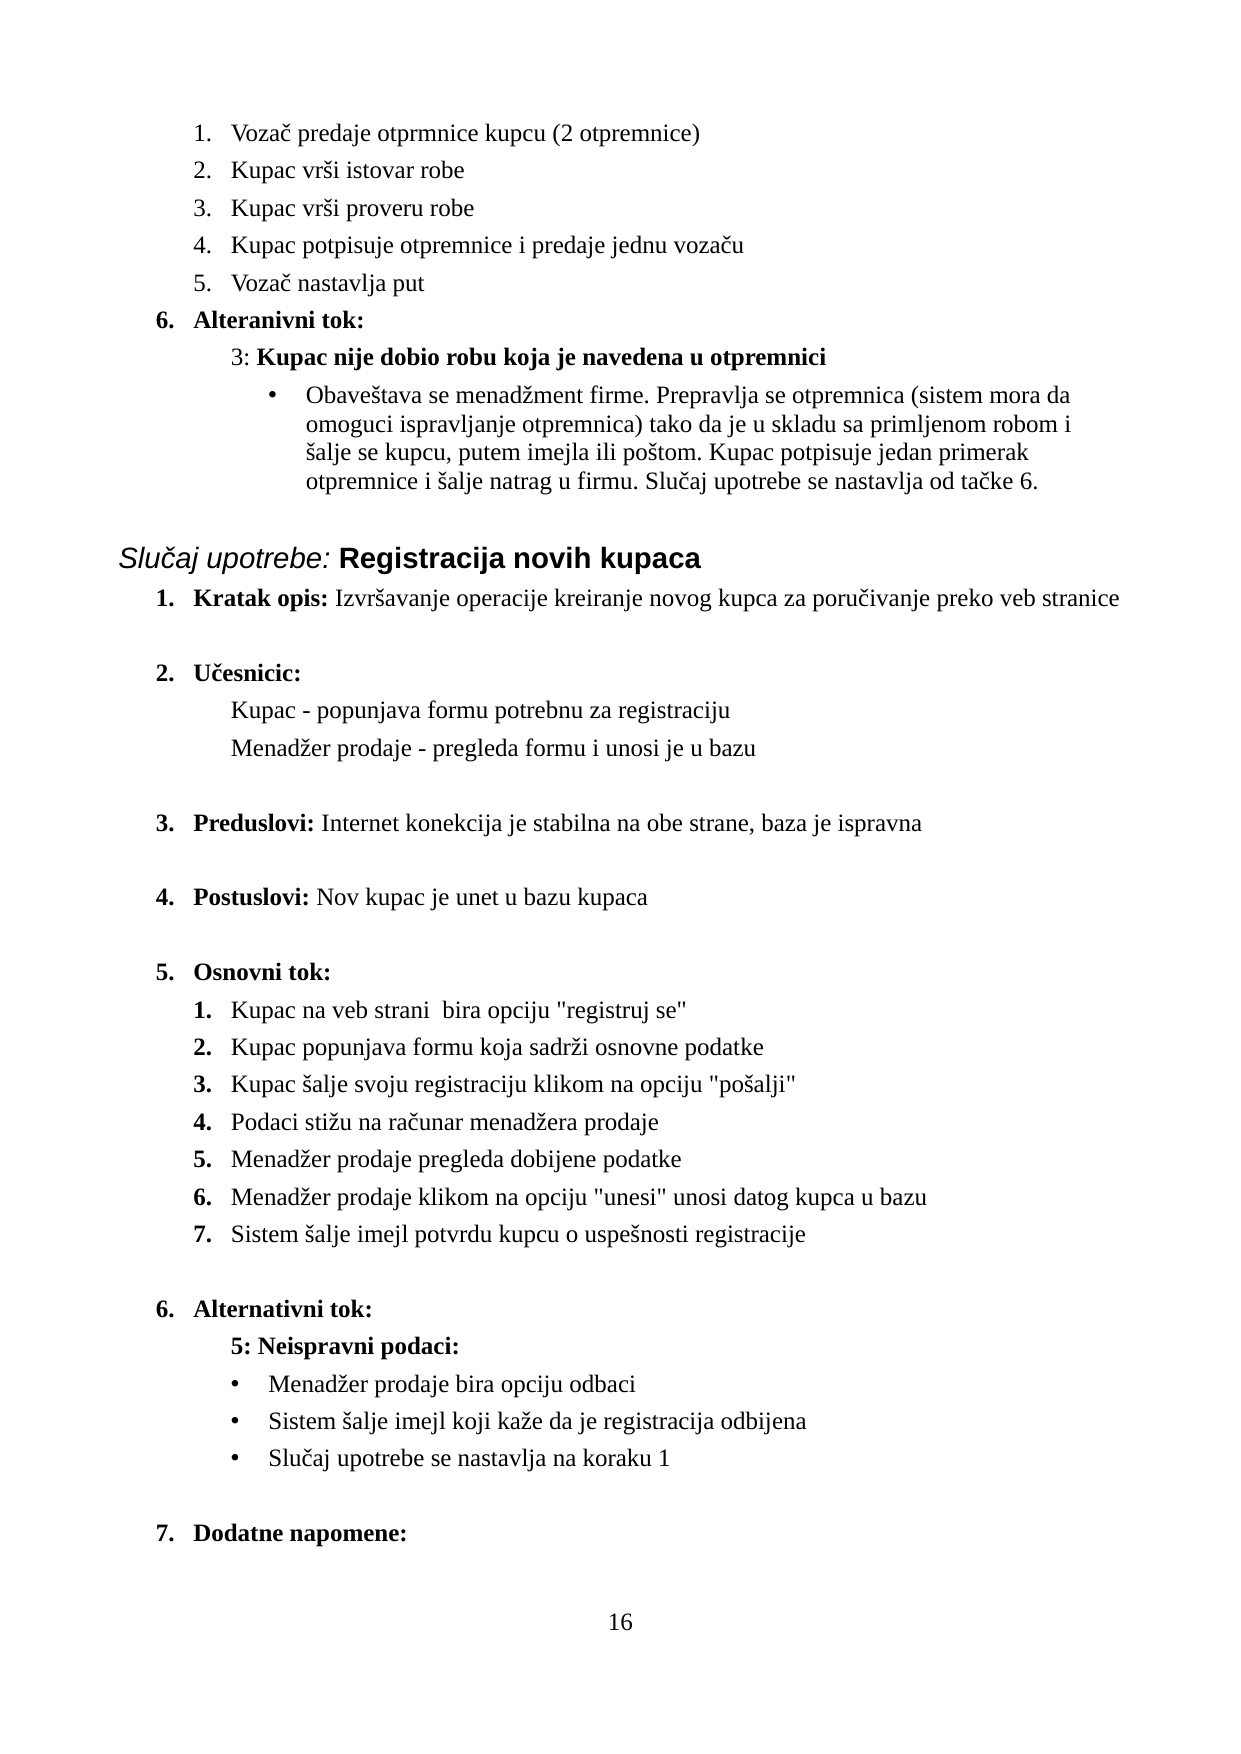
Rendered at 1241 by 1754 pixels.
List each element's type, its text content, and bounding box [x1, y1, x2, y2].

list 5: Neispravni podaci: [193, 1331, 1122, 1360]
list Kupac potpisuje otpremnice i predaje jednu vozaču [193, 230, 1122, 259]
list Kupac - popunjava formu potrebnu za registraciju [193, 696, 1122, 724]
list Kupac na veb strani bira opciju "registruj se" [193, 995, 1122, 1023]
list Kratak opis: Izvršavanje operacije kreiranje novog kupca za poručivanje preko veb stranice [156, 583, 1122, 612]
list Slučaj upotrebe se nastavlja na koraku 1 [231, 1443, 1122, 1472]
list Menadžer prodaje pregleda dobijene podatke [193, 1144, 1122, 1173]
list Sistem šalje imejl koji kaže da je registracija odbijena [231, 1406, 1122, 1435]
list Vozač nastavlja put [193, 268, 1122, 296]
list 3: Kupac nije dobio robu koja je navedena u otpremnici [231, 342, 1122, 371]
list Kupac vrši istovar robe [193, 156, 1122, 184]
list Osnovni tok: [156, 957, 1122, 986]
list Alteranivni tok: [156, 305, 1122, 334]
list Preduslovi: Internet konekcija je stabilna na obe strane, baza je ispravna [156, 808, 1122, 836]
list Postuslovi: Nov kupac je unet u bazu kupaca [156, 882, 1122, 911]
list Učesnicic: [156, 658, 1122, 687]
list Alternativni tok: [156, 1294, 1122, 1323]
subtitle Slučaj upotrebe: Registracija novih kupaca [118, 541, 1122, 575]
list Menadžer prodaje bira opciju odbaci [231, 1369, 1122, 1397]
list Kupac šalje svoju registraciju klikom na opciju "pošalji" [193, 1069, 1122, 1098]
list Obaveštava se menadžment firme. Prepravlja se otpremnica (sistem mora da omoguci ispravljanje otpremnica) tako da je u skladu sa primljenom robom i šalje se kupcu, putem imejla ili poštom. Kupac potpisuje jedan primerak otpremnice i šalje natrag u firmu. Slučaj upotrebe se nastavlja od tačke 6. [268, 380, 1122, 495]
list Menadžer prodaje klikom na opciju "unesi" unosi datog kupca u bazu [193, 1182, 1122, 1210]
list Kupac popunjava formu koja sadrži osnovne podatke [193, 1032, 1122, 1061]
list Dodatne napomene: [156, 1518, 1122, 1547]
list Sistem šalje imejl potvrdu kupcu o uspešnosti registracije [193, 1219, 1122, 1248]
list Kupac vrši proveru robe [193, 193, 1122, 222]
list Podaci stižu na računar menadžera prodaje [193, 1107, 1122, 1136]
list Vozač predaje otprmnice kupcu (2 otpremnice) [193, 118, 1122, 147]
list Menadžer prodaje - pregleda formu i unosi je u bazu [193, 733, 1122, 762]
